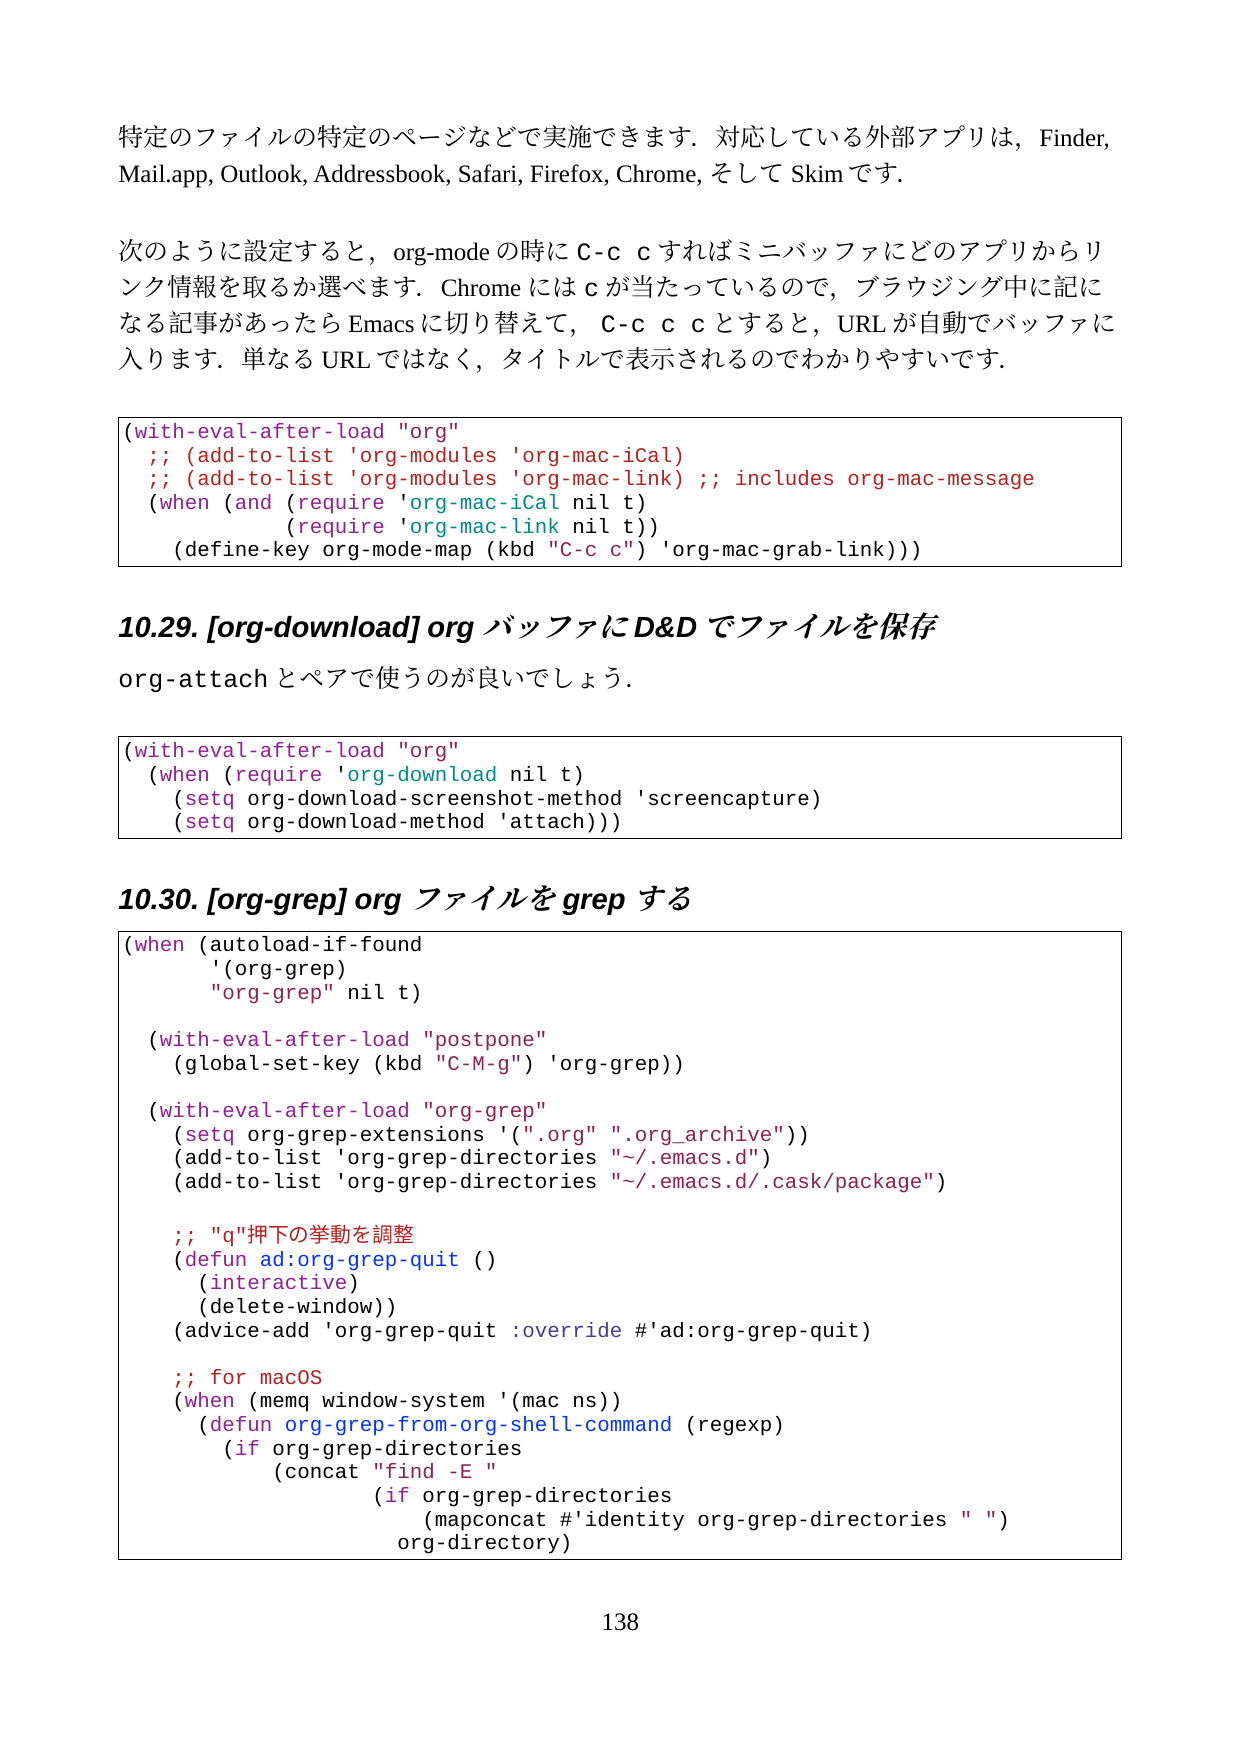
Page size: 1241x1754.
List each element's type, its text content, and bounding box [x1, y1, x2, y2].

text 特定のファイルの特定のページなどで実施できます．対応している外部アプリは，Finder, Mail.app, Outlook, Addressbook, Safari, Firefox, Chrome, そして Skimです． [118, 118, 1122, 219]
text org-attach とペアで使うのが良いでしょう． [118, 659, 1122, 724]
text (defun ad:org-grep-quit () [119, 1245, 1121, 1268]
text (if org-grep-directories [119, 1434, 1121, 1457]
text (global-set-key (kbd "C-M-g") 'org-grep)) [119, 1049, 1121, 1072]
text (with-eval-after-load "org" [119, 737, 1121, 760]
text ;; for macOS [119, 1363, 1121, 1387]
subtitle [org-download] org バッファにD&Dでファイルを保存 [118, 604, 1122, 646]
subtitle [org-grep] org ファイルを grep する [118, 876, 1122, 918]
text (with-eval-after-load "postpone" [119, 1025, 1121, 1049]
text ;; (add-to-list 'org-modules 'org-mac-iCal) [119, 441, 1121, 464]
text (advice-add 'org-grep-quit :override #'ad:org-grep-quit) [119, 1316, 1121, 1339]
text ;; (add-to-list 'org-modules 'org-mac-link) ;; includes org-mac-message [119, 464, 1121, 488]
text org-directory) [119, 1528, 1121, 1559]
text (setq org-download-method 'attach))) [119, 807, 1121, 838]
text (with-eval-after-load "org-grep" [119, 1096, 1121, 1120]
text "org-grep" nil t) [119, 978, 1121, 1001]
text (define-key org-mode-map (kbd "C-c c") 'org-mac-grab-link))) [119, 535, 1121, 566]
text (require 'org-mac-link nil t)) [119, 512, 1121, 535]
text (when (autoload-if-found [119, 932, 1121, 954]
text (add-to-list 'org-grep-directories "~/.emacs.d") [119, 1143, 1121, 1167]
text (add-to-list 'org-grep-directories "~/.emacs.d/.cask/package") [119, 1167, 1121, 1191]
text (setq org-grep-extensions '(".org" ".org_archive")) [119, 1120, 1121, 1143]
text ;; "q"押下の挙動を調整 [119, 1214, 1121, 1245]
text (when (memq window-system '(mac ns)) [119, 1387, 1121, 1410]
text (delete-window)) [119, 1292, 1121, 1316]
text (when (require 'org-download nil t) [119, 760, 1121, 783]
text (setq org-download-screenshot-method 'screencapture) [119, 783, 1121, 807]
text (concat "find -E " [119, 1457, 1121, 1481]
text '(org-grep) [119, 954, 1121, 978]
text (with-eval-after-load "org" [119, 418, 1121, 441]
text (mapconcat #'identity org-grep-directories " ") [119, 1505, 1121, 1528]
text (defun org-grep-from-org-shell-command (regexp) [119, 1410, 1121, 1434]
text (interactive) [119, 1268, 1121, 1292]
text (when (and (require 'org-mac-iCal nil t) [119, 488, 1121, 512]
text (if org-grep-directories [119, 1481, 1121, 1505]
text 次のように設定すると，org-modeの時に C-c c すればミニバッファにどのアプリからリンク情報を取るか選べます．Chrome には c が当たっているので，ブラウジング中に記になる記事があったらEmacsに切り替えて， C-c c c とすると，URLが自動でバッファに入ります．単なるURLではなく，タイトルで表示されるのでわかりやすいです． [118, 231, 1122, 405]
